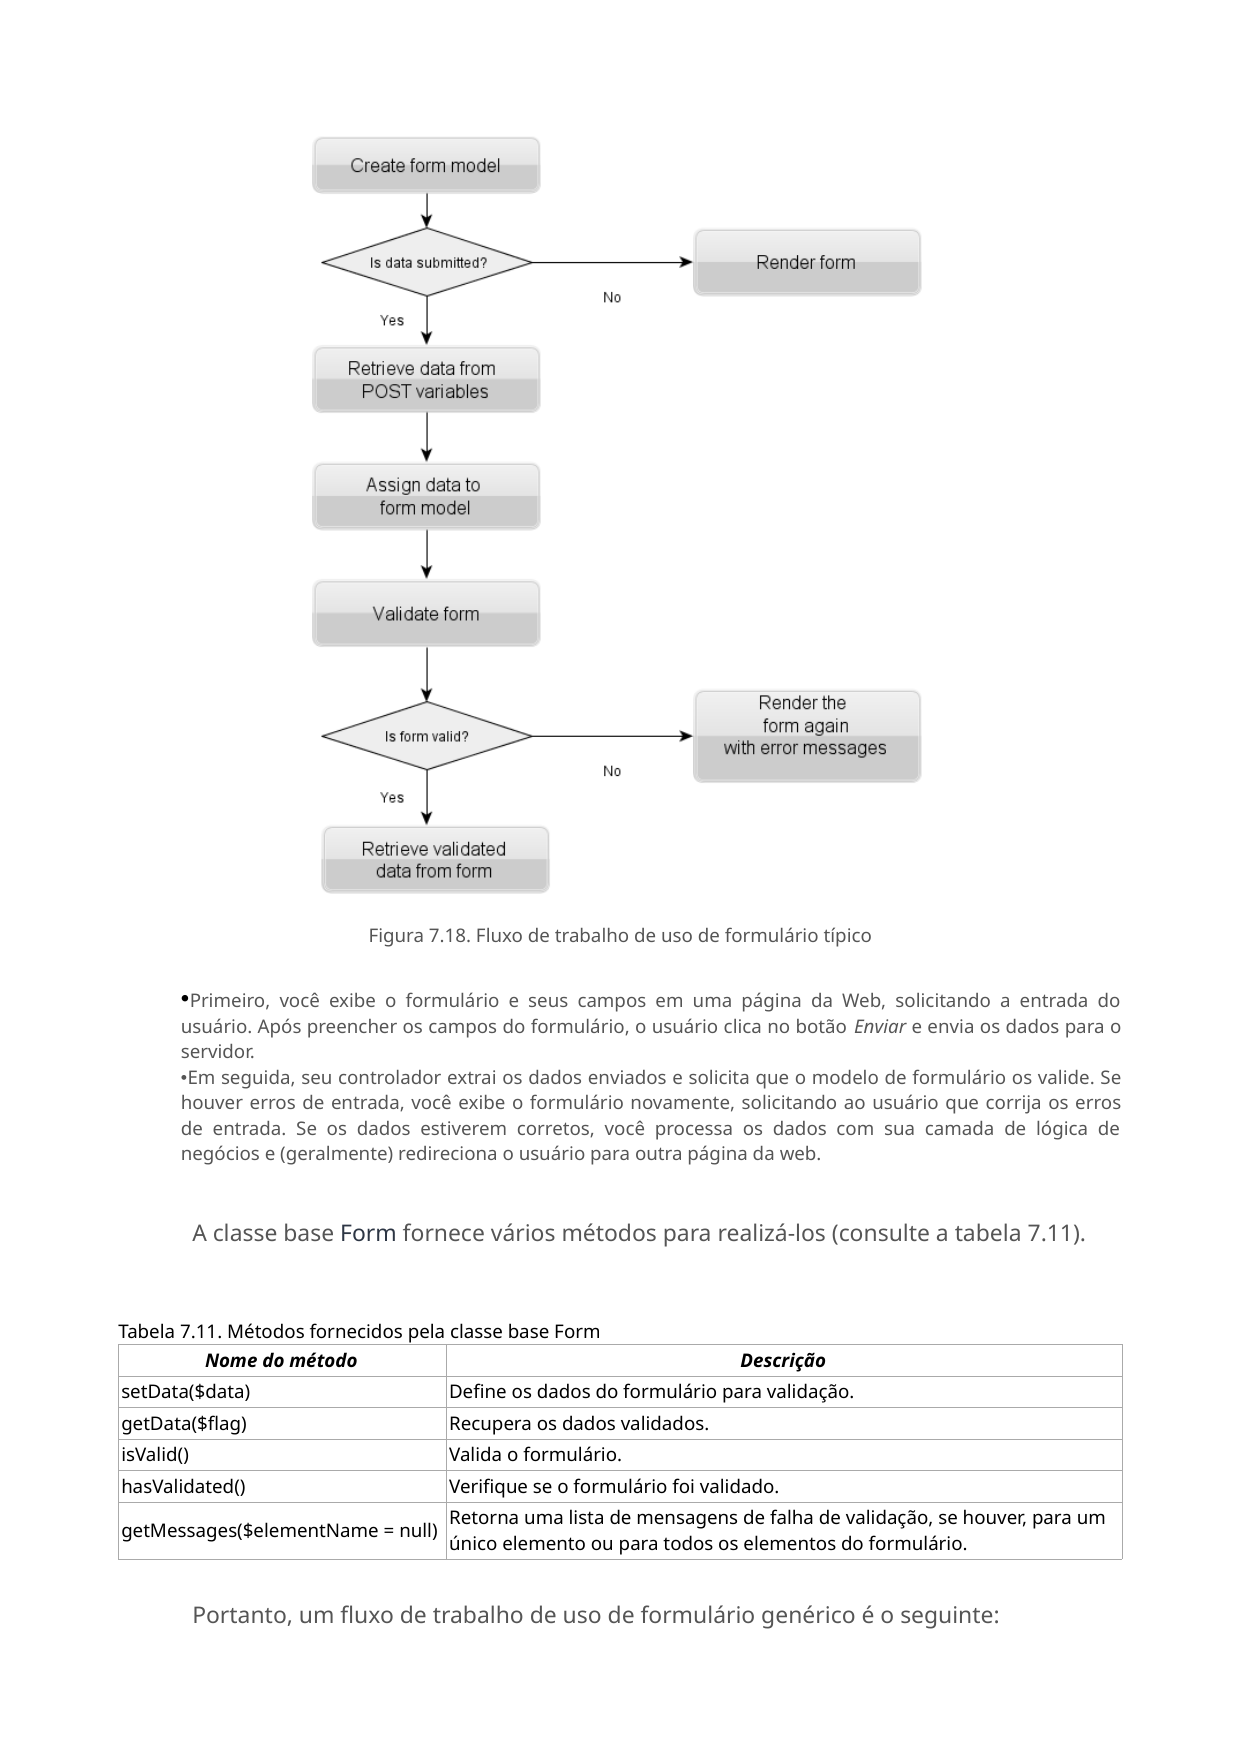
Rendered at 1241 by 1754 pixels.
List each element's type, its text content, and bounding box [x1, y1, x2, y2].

table_header Nome do método [119, 1345, 446, 1376]
picture [295, 118, 939, 911]
table_cell Verifique se o formulário foi validado. [447, 1471, 1122, 1502]
text A classe base Form fornece vários métodos para realizá-los (consulte a tabela 7.11). [118, 1217, 1122, 1248]
table_cell Define os dados do formulário para validação. [447, 1377, 1122, 1407]
table_cell Retorna uma lista de mensagens de falha de validação, se houver, para um único elemento ou para todos os elementos do formulário. [447, 1503, 1122, 1558]
table_cell Valida o formulário. [447, 1440, 1122, 1470]
list Primeiro, você exibe o formulário e seus campos em uma página da Web, solicitando a entrada do usuário. Após preencher os campos do formulário, o usuário clica no botão Enviar e envia os dados para o servidor. [118, 988, 1122, 1064]
table_cell getMessages($elementName = null) [119, 1503, 446, 1558]
text Portanto, um fluxo de trabalho de uso de formulário genérico é o seguinte: [118, 1599, 1122, 1630]
table_cell setData($data) [119, 1377, 446, 1407]
text Tabela 7.11. Métodos fornecidos pela classe base Form [118, 1319, 1122, 1344]
list Em seguida, seu controlador extrai os dados enviados e solicita que o modelo de formulário os valide. Se houver erros de entrada, você exibe o formulário novamente, solicitando ao usuário que corrija os erros de entrada. Se os dados estiverem corretos, você processa os dados com sua camada de lógica de negócios e (geralmente) redireciona o usuário para outra página da web. [118, 1064, 1122, 1166]
text Figura 7.18. Fluxo de trabalho de uso de formulário típico [118, 922, 1122, 948]
table_cell hasValidated() [119, 1471, 446, 1502]
table_cell getData($flag) [119, 1408, 446, 1439]
table_header Descrição [447, 1345, 1122, 1376]
table_cell Recupera os dados validados. [447, 1408, 1122, 1439]
table_cell isValid() [119, 1440, 446, 1470]
